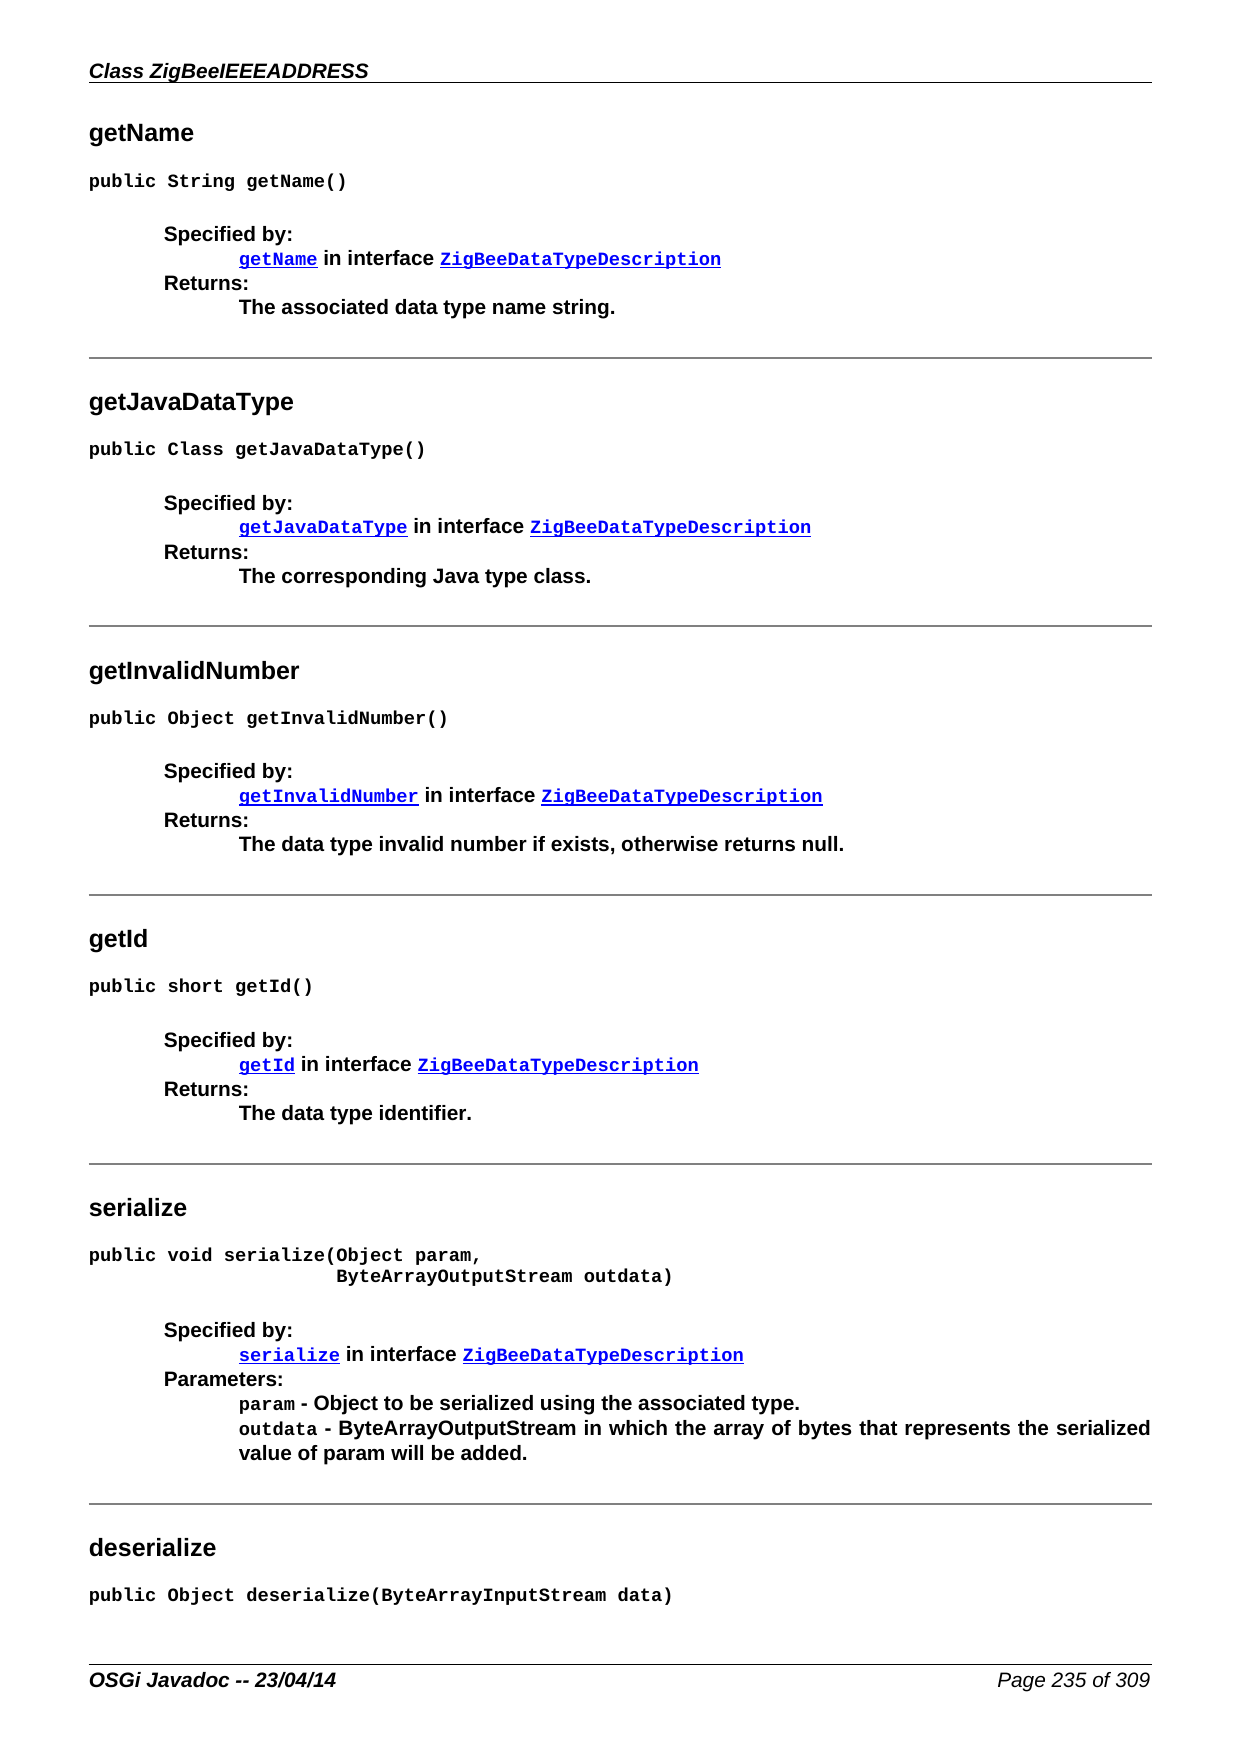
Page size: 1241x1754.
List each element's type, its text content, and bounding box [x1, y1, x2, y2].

text Returns: [163, 271, 1152, 295]
text serialize in interface ZigBeeDataTypeDescription [238, 1342, 1152, 1367]
text public String getName() [88, 171, 1152, 193]
text The corresponding Java type class. [238, 563, 1152, 587]
text param - Object to be serialized using the associated type. [238, 1391, 1152, 1416]
text Specified by: [163, 759, 1152, 783]
text getId in interface ZigBeeDataTypeDescription [238, 1052, 1152, 1077]
text The associated data type name string. [238, 295, 1152, 319]
text getName in interface ZigBeeDataTypeDescription [238, 246, 1152, 271]
text getInvalidNumber in interface ZigBeeDataTypeDescription [238, 783, 1152, 808]
text public Class getJavaDataType() [88, 440, 1152, 461]
subtitle getName [88, 118, 1152, 147]
text Returns: [163, 808, 1152, 832]
text The data type invalid number if exists, otherwise returns null. [238, 832, 1152, 856]
subtitle deserialize [88, 1533, 1152, 1562]
text The data type identifier. [238, 1101, 1152, 1125]
text public short getId() [88, 977, 1152, 998]
text outdata - ByteArrayOutputStream in which the array of bytes that represents the serialized value of param will be added. [238, 1416, 1152, 1465]
text getJavaDataType in interface ZigBeeDataTypeDescription [238, 514, 1152, 539]
text Returns: [163, 539, 1152, 563]
subtitle getId [88, 924, 1152, 953]
text Specified by: [163, 222, 1152, 246]
text Specified by: [163, 1028, 1152, 1052]
text Parameters: [163, 1367, 1152, 1391]
text public void serialize(Object param, ByteArrayOutputStream outdata) [88, 1246, 1152, 1288]
text public Object deserialize(ByteArrayInputStream data) [88, 1586, 1152, 1607]
subtitle getInvalidNumber [88, 656, 1152, 684]
text Specified by: [163, 1318, 1152, 1342]
subtitle getJavaDataType [88, 387, 1152, 416]
text Specified by: [163, 490, 1152, 514]
text public Object getInvalidNumber() [88, 709, 1152, 730]
text Returns: [163, 1077, 1152, 1101]
subtitle serialize [88, 1193, 1152, 1222]
